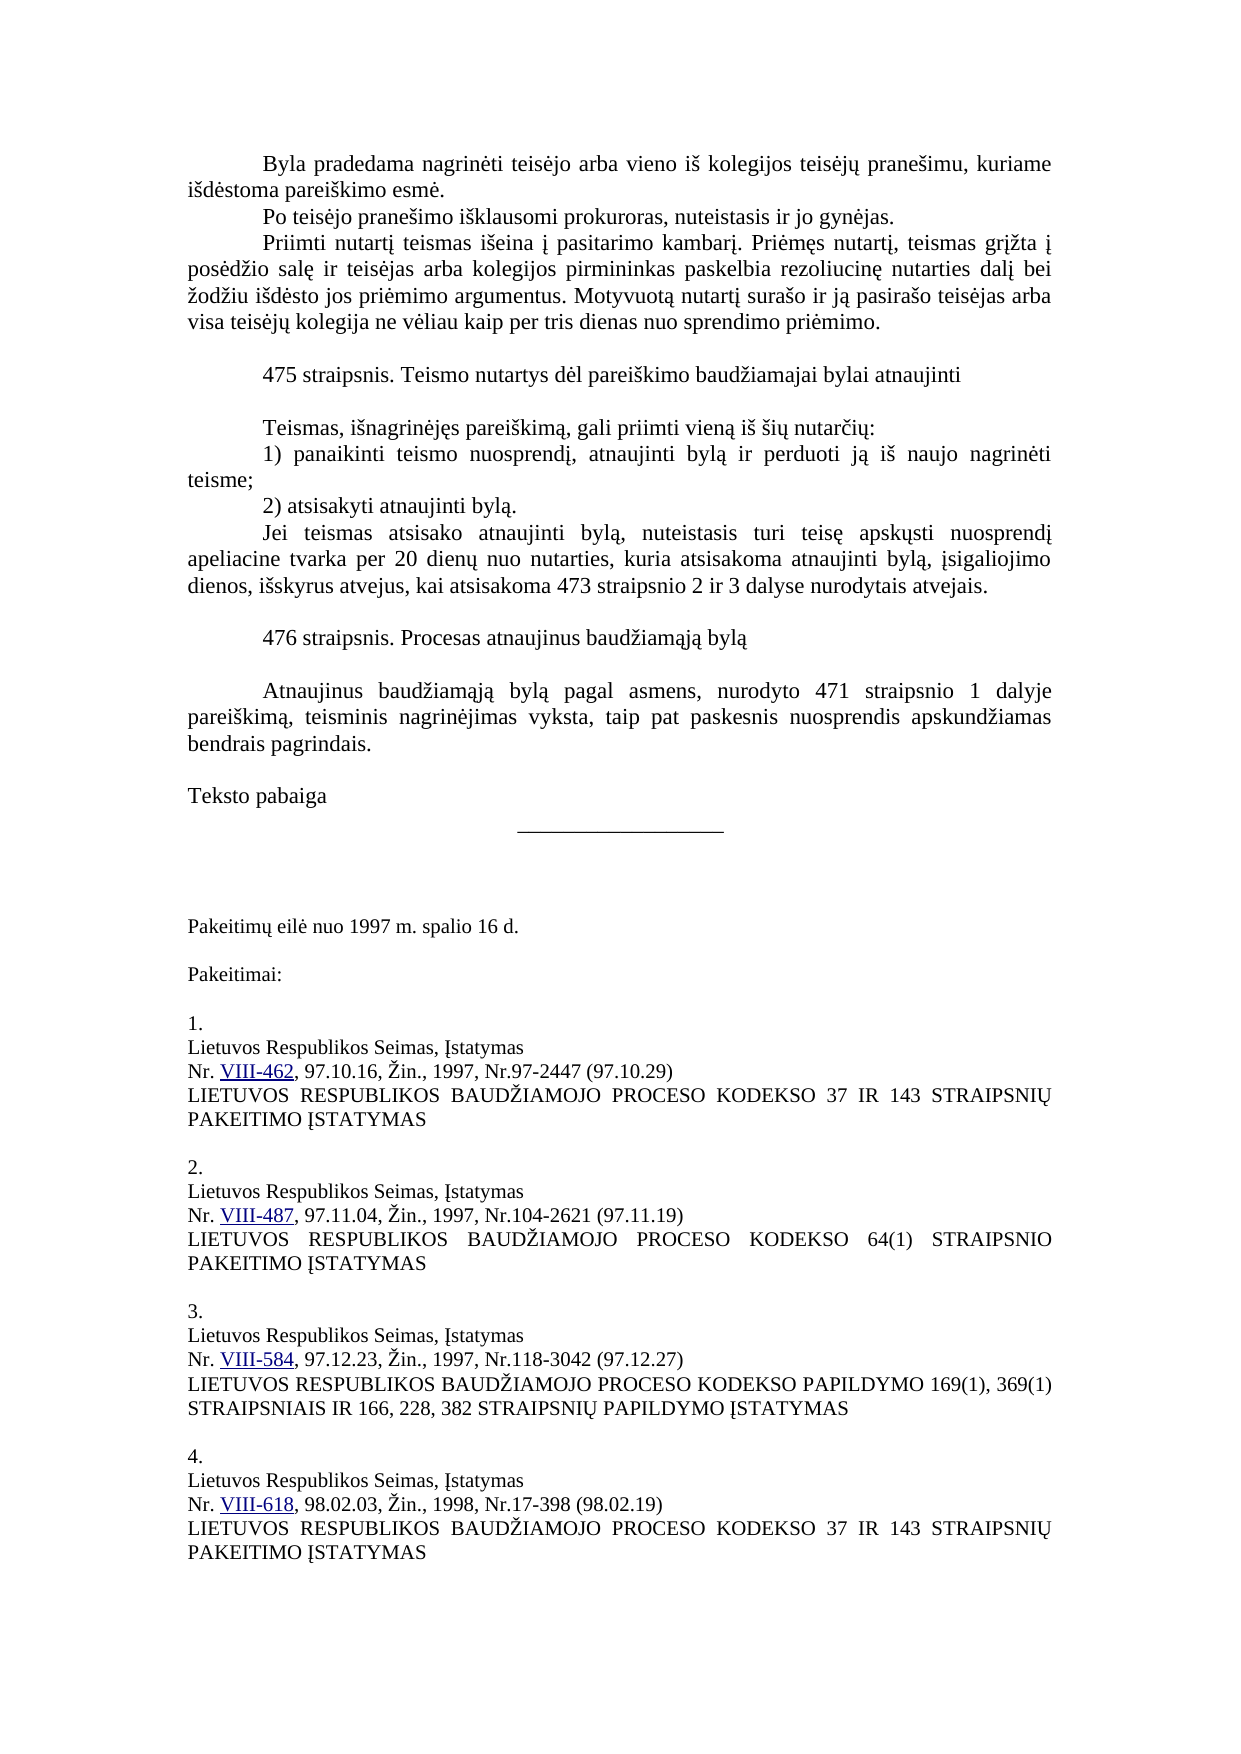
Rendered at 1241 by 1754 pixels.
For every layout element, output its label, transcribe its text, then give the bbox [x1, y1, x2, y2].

text Lietuvos Respublikos Seimas, Įstatymas [187, 1034, 1053, 1059]
text LIETUVOS RESPUBLIKOS BAUDŽIAMOJO PROCESO KODEKSO 37 IR 143 STRAIPSNIŲ PAKEITIMO ĮSTATYMAS [187, 1083, 1053, 1131]
text Nr. VIII-487, 97.11.04, Žin., 1997, Nr.104-2621 (97.11.19) [187, 1203, 1053, 1227]
text Nr. VIII-584, 97.12.23, Žin., 1997, Nr.118-3042 (97.12.27) [187, 1347, 1053, 1371]
text 1. [187, 1011, 1053, 1034]
text Nr. VIII-462, 97.10.16, Žin., 1997, Nr.97-2447 (97.10.29) [187, 1059, 1053, 1083]
text Lietuvos Respublikos Seimas, Įstatymas [187, 1468, 1053, 1492]
text 3. [187, 1299, 1053, 1323]
text Priimti nutartį teismas išeina į pasitarimo kambarį. Priėmęs nutartį, teismas grįžta į posėdžio salę ir teisėjas arba kolegijos pirmininkas paskelbia rezoliucinę nutarties dalį bei žodžiu išdėsto jos priėmimo argumentus. Motyvuotą nutartį surašo ir ją pasirašo teisėjas arba visa teisėjų kolegija ne vėliau kaip per tris dienas nuo sprendimo priėmimo. [187, 229, 1053, 334]
text LIETUVOS RESPUBLIKOS BAUDŽIAMOJO PROCESO KODEKSO 37 IR 143 STRAIPSNIŲ PAKEITIMO ĮSTATYMAS [187, 1516, 1053, 1564]
text Teksto pabaiga [187, 782, 1053, 809]
text Pakeitimai: [187, 962, 1053, 986]
text Nr. VIII-618, 98.02.03, Žin., 1998, Nr.17-398 (98.02.19) [187, 1492, 1053, 1516]
text 2. [187, 1155, 1053, 1179]
text LIETUVOS RESPUBLIKOS BAUDŽIAMOJO PROCESO KODEKSO PAPILDYMO 169(1), 369(1) STRAIPSNIAIS IR 166, 228, 382 STRAIPSNIŲ PAPILDYMO ĮSTATYMAS [187, 1371, 1053, 1419]
text Atnaujinus baudžiamąją bylą pagal asmens, nurodyto 471 straipsnio 1 dalyje pareiškimą, teisminis nagrinėjimas vyksta, taip pat paskesnis nuosprendis apskundžiamas bendrais pagrindais. [187, 677, 1053, 756]
text 4. [187, 1444, 1053, 1468]
text LIETUVOS RESPUBLIKOS BAUDŽIAMOJO PROCESO KODEKSO 64(1) STRAIPSNIO PAKEITIMO ĮSTATYMAS [187, 1227, 1053, 1275]
text Byla pradedama nagrinėti teisėjo arba vieno iš kolegijos teisėjų pranešimu, kuriame išdėstoma pareiškimo esmė. [187, 150, 1053, 203]
text 476 straipsnis. Procesas atnaujinus baudžiamąją bylą [187, 624, 1053, 651]
text __________________ [187, 809, 1053, 835]
text 1) panaikinti teismo nuosprendį, atnaujinti bylą ir perduoti ją iš naujo nagrinėti teisme; [187, 440, 1053, 493]
text Jei teismas atsisako atnaujinti bylą, nuteistasis turi teisę apskųsti nuosprendį apeliacine tvarka per 20 dienų nuo nutarties, kuria atsisakoma atnaujinti bylą, įsigaliojimo dienos, išskyrus atvejus, kai atsisakoma 473 straipsnio 2 ir 3 dalyse nurodytais atvejais. [187, 519, 1053, 598]
text Lietuvos Respublikos Seimas, Įstatymas [187, 1179, 1053, 1203]
text Teismas, išnagrinėjęs pareiškimą, gali priimti vieną iš šių nutarčių: [187, 413, 1053, 440]
text 2) atsisakyti atnaujinti bylą. [187, 493, 1053, 519]
text Lietuvos Respublikos Seimas, Įstatymas [187, 1323, 1053, 1347]
text 475 straipsnis. Teismo nutartys dėl pareiškimo baudžiamajai bylai atnaujinti [187, 361, 1053, 387]
text Pakeitimų eilė nuo 1997 m. spalio 16 d. [187, 914, 1053, 938]
text Po teisėjo pranešimo išklausomi prokuroras, nuteistasis ir jo gynėjas. [187, 203, 1053, 229]
